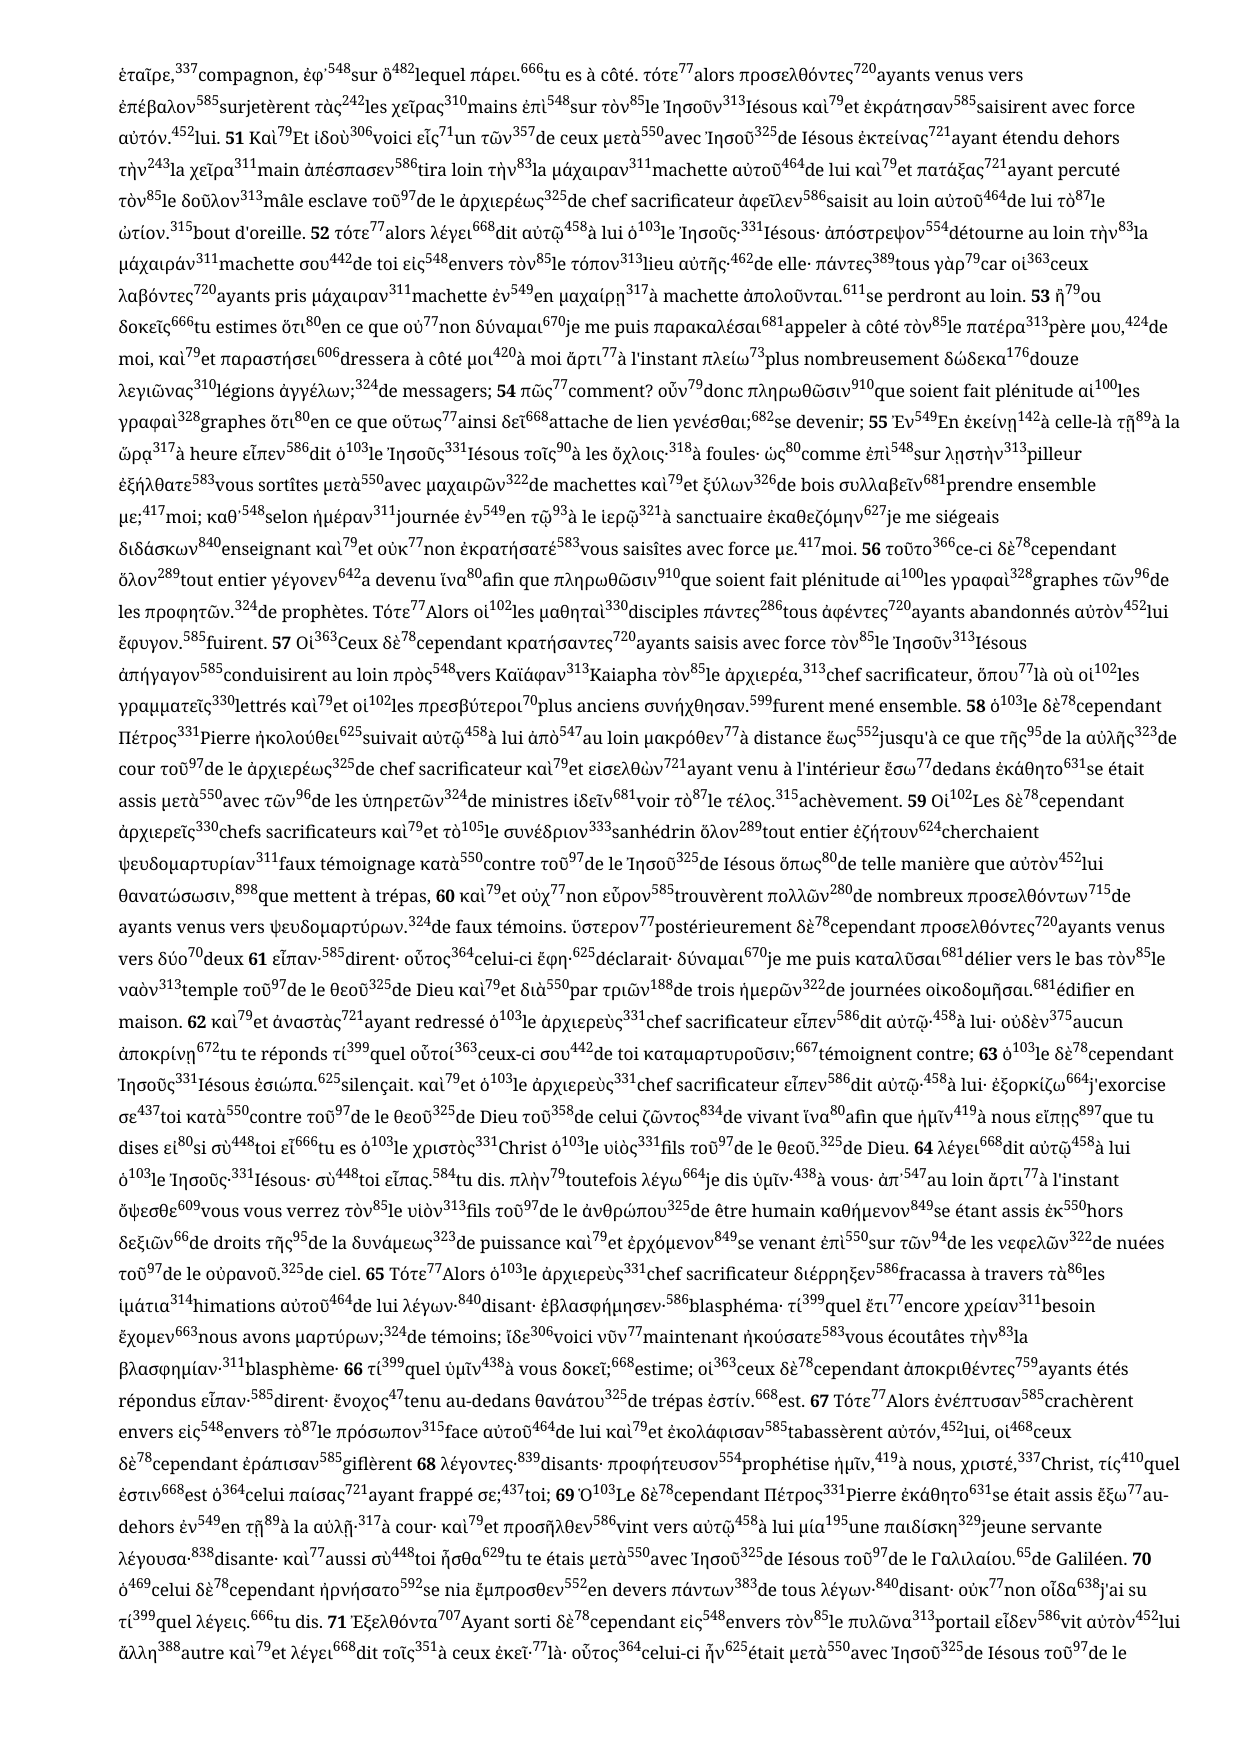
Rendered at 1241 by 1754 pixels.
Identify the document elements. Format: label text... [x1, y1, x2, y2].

text 1 Καὶ79Et ἐγένετο592se devint ὅτε80lorsque ἐτέλεσεν586acheva ὁ103le Ἰησοῦς331Iésous πάντας268tous τοὺς84les λόγους312discours τούτους,137ceux-ci, εἶπεν586dit τοῖς90à les μαθηταῖς318à disciples αὐτοῦ·464de lui· 2 οἴδατε639vous avez su ὅτι80en ce que μετὰ548après δύο176deux ἡμέρας310journées τὸ105le πάσχα333pâque γίνεται,674se devient, καὶ79et ὁ103le υἱὸς331fils τοῦ97de le ἀνθρώπου325de être humain παραδίδοται680est livré εἰς548envers τὸ348ce σταυρωθῆναι.683être crucifié. 3 Τότε77Alors συνήχθησαν599furent mené ensemble οἱ102les ἀρχιερεῖς330chefs sacrificateurs καὶ79et οἱ102les πρεσβύτεροι70plus anciens τοῦ97de le λαοῦ325de peuple εἰς548envers τὴν83la αὐλὴν311cour τοῦ97de le ἀρχιερέως325de chef sacrificateur τοῦ492de celui λεγομένου885de étant dit Καϊάφα325de Kaiapha 4 καὶ79et συνεβουλεύσαντο591se délibérèrent ensemble ἵνα80afin que τὸν85le Ἰησοῦν313Iésous δόλῳ319à fraude κρατήσωσιν898que saisissent avec force καὶ79et ἀποκτείνωσιν·898que tuent catégoriquement· 5 ἔλεγον624disaient δέ·78cependant· μὴ77ne pas ἐν549en τῇ89à la ἑορτῇ,317à fête, ἵνα80afin que μὴ77ne pas θόρυβος331tumulte γένηται905que se devienne ἐν549en τῷ91à le λαῷ.319à peuple. 6 Τοῦ97de Le δὲ78cependant Ἰησοῦ325de Iésous γενομένου734de se ayant devenu ἐν549en Βηθανίᾳ317à Béthanie ἐν549en οἰκίᾳ317à maison d'habitation Σίμωνος325de Simon τοῦ97de le λεπροῦ,16de lépreux, 7 προσῆλθεν586vint vers αὐτῷ458à lui γυνὴ329femme ἔχουσα838ayante ἀλάβαστρον315alabastre μύρου327de onguent βαρυτίμου18de lourd de valeur καὶ79et κατέχεεν586versa de haut en bas ἐπὶ550sur τῆς95de la κεφαλῆς323de tête αὐτοῦ464de lui ἀνακειμένου.861de se couchant de bas en haut. 8 ἰδόντες720ayants vus δὲ78cependant οἱ102les μαθηταὶ330disciples ἠγανάκτησαν585irritèrent beaucoup λέγοντες·839disants· εἰς548envers τί399quel ἡ101la ἀπώλεια329perte complète αὕτη;154celle-ci; 9 ἐδύνατο631se pouvait γὰρ79car τοῦτο366ce-ci πραθῆναι683être vendu πολλοῦ386de nombreux καὶ79et δοθῆναι683être donné πτωχοῖς.58à pauvres. 10 Γνοὺς721Ayant connu δὲ78cependant ὁ103le Ἰησοῦς331Iésous εἶπεν586dit αὐτοῖς·457à eux· τί399quel κόπους312frappements παρέχετε665vous fournissez τῇ89à la γυναικί;317à femme; ἔργον315travail γὰρ79car καλὸν6beau ἠργάσατο592se mit au travail εἰς548envers ἐμέ·417moi· 11 πάντοτε77en tout moment γὰρ79car τοὺς84les πτωχοὺς52pauvres ἔχετε665vous avez μεθ᾽550avec ἑαυτῶν,521de vous-mêmes, ἐμὲ417moi δὲ78cependant οὐ77non πάντοτε77en tout moment ἔχετε·665vous avez· 12 βαλοῦσα719ayante jetée γὰρ79car αὕτη362celle-ci τὸ87le μύρον315onguent τοῦτο140ce-ci ἐπὶ550sur τοῦ99de le σώματός327de corps μου424de moi πρὸς548vers τὸ348ce ἐνταφιάσαι681enterrer με417moi ἐποίησεν.586fit. 13 ἀμὴν304amen λέγω664je dis ὑμῖν,438à vous, ὅπου80là où ἐὰν340si le cas échéant κηρυχθῇ911que soit annoncé τὸ105le εὐαγγέλιον333évangile τοῦτο158ce-ci ἐν549en ὅλῳ275à tout entier τῷ91à le κόσμῳ,319à monde, λαληθήσεται619sera bavardé καὶ77aussi ὃ482lequel ἐποίησεν586fit αὕτη362celle-ci εἰς548envers μνημόσυνον315souvenance αὐτῆς.462de elle. 14 Τότε77Alors πορευθεὶς760ayant été allé εἷς71un τῶν96de les δώδεκα,64de douze, ὁ498celui λεγόμενος891étant dit Ἰούδας331Iouda Ἰσκαριώτης,331Iskariote, πρὸς548vers τοὺς84les ἀρχιερεῖς312chefs sacrificateurs 15 εἶπεν·586dit· τί399quel θέλετέ665vous voulez μοι420à moi δοῦναι,681donner, κἀγὼ431et moi ὑμῖν438à vous παραδώσω602je livrerai αὐτόν;452lui; οἱ468ceux δὲ78cependant ἔστησαν585dressèrent αὐτῷ458à lui τριάκοντα180trente ἀργύρια.314objets d'argents. 16 καὶ79et ἀπὸ547au loin τότε77alors ἐζήτει625cherchait εὐκαιρίαν311moment de bien ἵνα80afin que αὐτὸν452lui παραδῷ.899que livre. 17 Τῇ89à La δὲ78cependant πρώτῃ57à première τῶν98de les ἀζύμων66de sans levains προσῆλθον585vinrent vers οἱ102les μαθηταὶ330disciples τῷ91à le Ἰησοῦ319à Iésous λέγοντες·839disants· ποῦ77où? θέλεις666tu veux ἑτοιμάσωμέν894que nous préparions σοι439à toi φαγεῖν681manger τὸ87le πάσχα;315pâque; 18 ὁ469celui δὲ78cependant εἶπεν·586dit· ὑπάγετε569dirigez en arrière εἰς548envers τὴν83la πόλιν311cité πρὸς548vers τὸν85le δεῖνα373un tel καὶ79et εἴπατε553dites αὐτῷ·458à lui· ὁ103le διδάσκαλος331enseignant λέγει·668dit· ὁ103le καιρός331moment μου424de moi ἐγγύς77proche ἐστιν,668est, πρὸς548vers σὲ437toi ποιῶ664je fais τὸ87le πάσχα315pâque μετὰ550avec τῶν96de les μαθητῶν324de disciples μου.424de moi. 19 καὶ79et ἐποίησαν585firent οἱ102les μαθηταὶ330disciples ὡς80comme συνέταξεν586ordonnança avec αὐτοῖς457à eux ὁ103le Ἰησοῦς331Iésous καὶ79et ἡτοίμασαν585préparèrent τὸ87le πάσχα.315pâque. 20 Ὀψίας63de Tardive δὲ78cependant γενομένης732de se ayante devenue ἀνέκειτο631se couchait de bas en haut μετὰ550avec τῶν96de les δώδεκα.64de douze. 21 καὶ79et ἐσθιόντων833de mangeants αὐτῶν463de eux εἶπεν·586dit· ἀμὴν304amen λέγω664je dis ὑμῖν438à vous ὅτι80en ce que εἷς71un ἐξ550hors ὑμῶν441de vous παραδώσει606livrera με.417moi. 22 καὶ79et λυπούμενοι890étants attristés σφόδρα77véhémentement ἤρξαντο591se originèrent λέγειν689dire αὐτῷ458à lui εἷς71un ἕκαστος·287chacun· μήτι340ne serait-ce que ἐγώ431moi εἰμι,664je suis, κύριε;337Maître; 23 ὁ469celui δὲ78cependant ἀποκριθεὶς760ayant été répondu εἶπεν·586dit· ὁ364celui ἐμβάψας721ayant trempé dedans μετ᾽550avec ἐμοῦ424de moi τὴν83la χεῖρα311main ἐν549en τῷ93à le τρυβλίῳ321à bol οὗτός364celui-ci με417moi παραδώσει.606livrera. 24 ὁ103le μὲν79certes υἱὸς331fils τοῦ97de le ἀνθρώπου325de être humain ὑπάγει668dirige en arrière καθὼς77de haut en bas comme γέγραπται654a été graphé περὶ550autour αὐτοῦ,464de lui, οὐαὶ304Ouai δὲ78cependant τῷ91à le ἀνθρώπῳ319à être humain ἐκείνῳ144à celui-là δι᾽550par οὗ492de lequel ὁ103le υἱὸς331fils τοῦ97de le ἀνθρώπου325de être humain παραδίδοται·680est livré· καλὸν49beau ἦν625était αὐτῷ458à lui εἰ80si οὐκ77non ἐγεννήθη600fut engendré ὁ103le ἄνθρωπος331être humain ἐκεῖνος.156celui-là. 25 ἀποκριθεὶς760ayant été répondu δὲ78cependant Ἰούδας331Iouda ὁ498celui παραδιδοὺς840livrant αὐτὸν452lui εἶπεν·586dit· μήτι340ne serait-ce que ἐγώ431moi εἰμι,664je suis, ῥαββί;337rabbi; λέγει668dit αὐτῷ·458à lui· σὺ448toi εἶπας.584tu dis. 26 Ἐσθιόντων833de Mangeants δὲ78cependant αὐτῶν463de eux λαβὼν721ayant pris ὁ103le Ἰησοῦς331Iésous ἄρτον313pain καὶ79et εὐλογήσας721ayant élogié ἔκλασεν586cassa καὶ79et δοὺς721ayant donné τοῖς90à les μαθηταῖς318à disciples εἶπεν·586dit· λάβετε553prenez φάγετε,553mangez, τοῦτό366ce-ci ἐστιν668est τὸ105le σῶμά333corps μου.424de moi. 27 καὶ79et λαβὼν721ayant pris ποτήριον315récipient à boire καὶ79et εὐχαριστήσας721ayant rendu grâce ἔδωκεν586donna αὐτοῖς457à eux λέγων·840disant· πίετε553buvez ἐξ550hors αὐτοῦ466de lui πάντες,389tous, 28 τοῦτο366ce-ci γάρ79car ἐστιν668est τὸ105le αἷμά333sang μου424de moi τῆς95de la διαθήκης323de disposition τὸ366ce περὶ550autour πολλῶν383de nombreux ἐκχυννόμενον893étant déversé εἰς548envers ἄφεσιν311abandon ἁμαρτιῶν.322de fautes. 29 λέγω664je dis δὲ78cependant ὑμῖν,438à vous, οὐ77non μὴ77ne pas πίω895que je boive ἀπ᾽547au loin ἄρτι77à l'instant ἐκ550hors τούτου152de ce-ci τοῦ99de le γενήματος327de progéniture τῆς95de la ἀμπέλου323de vigne ἕως552jusqu'à ce que τῆς95de la ἡμέρας323de journée ἐκείνης148de celle-là ὅταν77lorsque le cas échéant αὐτὸ454lui πίνω917que je boive μεθ᾽550avec ὑμῶν441de vous καινὸν55nouveau ἐν549en τῇ89à la βασιλείᾳ317à royauté τοῦ97de le πατρός325de père μου.424de moi. 30 Καὶ79Et ὑμνήσαντες720ayants chantés hymne ἐξῆλθον585sortirent εἰς548envers τὸ87le ὄρος315montagne τῶν94de les ἐλαιῶν.322de oliviers. 31 Τότε77Alors λέγει668dit αὐτοῖς457à eux ὁ103le Ἰησοῦς·331Iésous· πάντες389tous ὑμεῖς447vous σκανδαλισθήσεσθε616vous serez scandalisé ἐν549en ἐμοὶ420à moi ἐν549en τῇ89à la νυκτὶ317à nuit ταύτῃ,142à celle-ci, γέγραπται654a été graphé γάρ·79car· πατάξω602je percuterai τὸν85le ποιμένα,313berger, καὶ79et διασκορπισθήσονται618seront dispersé au travers τὰ104les πρόβατα332brebis τῆς95de la ποίμνης.323de bergerie de troupeau. 32 μετὰ548après δὲ78cependant τὸ348ce ἐγερθῆναί683être éveillé με417moi προάξω602je mènerai devant ὑμᾶς436vous εἰς548envers τὴν83la Γαλιλαίαν.311Galilée. 33 ἀποκριθεὶς760ayant été répondu δὲ78cependant ὁ103le Πέτρος331Pierre εἶπεν586dit αὐτῷ·458à lui· εἰ80si πάντες389tous σκανδαλισθήσονται618seront scandalisé ἐν549en σοί,439à toi, ἐγὼ431moi οὐδέποτε77pas cependant à un moment σκανδαλισθήσομαι.615je serai scandalisé. 34 ἔφη625déclarait αὐτῷ458à lui ὁ103le Ἰησοῦς·331Iésous· ἀμὴν304amen λέγω664je dis σοι439à toi ὅτι80en ce que ἐν549en ταύτῃ142à celle-ci τῇ89à la νυκτὶ317à nuit πρὶν80avant ἀλέκτορα313coq φωνῆσαι681sonner de voix τρὶς77trois fois ἀπαρνήσῃ610tu te nieras au loin με.417moi. 35 λέγει668dit αὐτῷ458à lui ὁ103le Πέτρος·331Pierre· κἂν77et si δέῃ921que attache de lien με417moi σὺν549avec σοὶ439à toi ἀποθανεῖν,681mourir loin, οὐ77non μή77ne pas σε437toi ἀπαρνήσομαι.608je me nierai au loin. ὁμοίως77semblablement καὶ77aussi πάντες286tous οἱ102les μαθηταὶ330disciples εἶπαν.585dirent. 36 Τότε77Alors ἔρχεται674se vient μετ᾽550avec αὐτῶν463de eux ὁ103le Ἰησοῦς331Iésous εἰς548envers χωρίον315emplacement λεγόμενον877étant dit Γεθσημανὶ315Gethsémani καὶ79et λέγει668dit τοῖς90à les μαθηταῖς·318à disciples· καθίσατε553asseyez αὐτοῦ77là-même ἕως80jusqu'à ce que [οὗ]492[de lequel] ἀπελθὼν721ayant éloigné ἐκεῖ77là προσεύξωμαι.901que je me prie. 37 καὶ79et παραλαβὼν721ayant pris à côté τὸν85le Πέτρον313Pierre καὶ79et τοὺς84les δύο178deux υἱοὺς312fils Ζεβεδαίου325de Zébédaï ἤρξατο592se origina λυπεῖσθαι692être attristé καὶ79et ἀδημονεῖν.689être troublé. 38 τότε77alors λέγει668dit αὐτοῖς·457à eux· περίλυπός45triste autour ἐστιν668est ἡ101la ψυχή329âme μου424de moi ἕως552jusqu'à ce que θανάτου·325de trépas· μείνατε553restez ὧδε77ici καὶ79et γρηγορεῖτε569vigilez μετ᾽550avec ἐμοῦ.424de moi. 39 Καὶ79Et προελθὼν721ayant venu devant μικρὸν53petit ἔπεσεν586tomba ἐπὶ548sur πρόσωπον315face αὐτοῦ464de lui προσευχόμενος867se priant καὶ79et λέγων·840disant· πάτερ337père μου,424de moi, εἰ80si δυνατόν49puissant ἐστιν,668est, παρελθέτω556passe à côté ἀπ᾽550au loin ἐμοῦ424de moi τὸ87le ποτήριον315récipient à boire τοῦτο·140ce-ci· πλὴν79toutefois οὐχ77non ὡς80comme ἐγὼ431moi θέλω664je veux ἀλλ᾽79mais ὡς80comme σύ.448toi. 40 καὶ79et ἔρχεται674se vient πρὸς548vers τοὺς84les μαθητὰς312disciples καὶ79et εὑρίσκει668trouve αὐτοὺς451eux καθεύδοντας,821dormants de haut en bas, καὶ79et λέγει668dit τῷ91à le Πέτρῳ·319à Pierre· οὕτως77ainsi οὐκ77non ἰσχύσατε583vous eûtes la ténacité μίαν177une ὥραν311heure γρηγορῆσαι681vigiler μετ᾽550avec ἐμοῦ;424de moi; 41 γρηγορεῖτε569vigilez καὶ79et προσεύχεσθε,573que vous vous priez, ἵνα80afin que μὴ77ne pas εἰσέλθητε896que vous veniez à l'intérieur εἰς548envers πειρασμόν·313tentation· τὸ105le μὲν79certes πνεῦμα333souffle πρόθυμον49de promptitude fureur ἡ101la δὲ78cependant σὰρξ329chair ἀσθενής.45infirme. 42 Πάλιν77De nouveau ἐκ550hors δευτέρου67de deuxième ἀπελθὼν721ayant éloigné προσηύξατο592se pria λέγων·840disant· πάτερ337père μου,424de moi, εἰ80si οὐ77non δύναται674se peut τοῦτο366ce-ci παρελθεῖν681passer à côté ἐὰν80si le cas échéant μὴ77ne pas αὐτὸ454lui πίω,895que je boive, γενηθήτω565soit devenu τὸ105le θέλημά333volonté σου.442de toi. 43 καὶ79et ἐλθὼν721ayant venu πάλιν77de nouveau εὗρεν586trouva αὐτοὺς451eux καθεύδοντας,821dormants de haut en bas, ἦσαν624étaient γὰρ79car αὐτῶν463de eux οἱ102les ὀφθαλμοὶ330yeux βεβαρημένοι.812ayants étés alourdis. 44 Καὶ79Et ἀφεὶς721ayant abandonné αὐτοὺς451eux πάλιν77de nouveau ἀπελθὼν721ayant éloigné προσηύξατο592se pria ἐκ550hors τρίτου67de troisième τὸν85le αὐτὸν138même λόγον313discours εἰπὼν721ayant dit πάλιν.77de nouveau. 45 τότε77alors ἔρχεται674se vient πρὸς548vers τοὺς84les μαθητὰς312disciples καὶ79et λέγει668dit αὐτοῖς·457à eux· καθεύδετε665vous dormez de haut en bas [τὸ]87[le] λοιπὸν375restant καὶ79et ἀναπαύεσθε·671vous vous pausez de bas en haut· ἰδοὺ306voici ἤγγικεν642a approché ἡ101la ὥρα329heure καὶ79et ὁ103le υἱὸς331fils τοῦ97de le ἀνθρώπου325de être humain παραδίδοται680est livré εἰς548envers χεῖρας310mains ἁμαρτωλῶν.64de fauteurs. 46 ἐγείρεσθε577soyez éveillés ἄγωμεν·916que nous conduisions· ἰδοὺ306voici ἤγγικεν642a approché ὁ364celui παραδιδούς840livrant με.417moi. 47 Καὶ79Et ἔτι77encore αὐτοῦ464de lui λαλοῦντος834de bavardant ἰδοὺ306voici Ἰούδας331Iouda εἷς71un τῶν96de les δώδεκα64de douze ἦλθεν586vint καὶ79et μετ᾽550avec αὐτοῦ464de lui ὄχλος331foule πολὺς287nombreux μετὰ550avec μαχαιρῶν322de machettes καὶ79et ξύλων326de bois ἀπὸ550au loin τῶν96de les ἀρχιερέων324de chefs sacrificateurs καὶ79et πρεσβυτέρων64de plus anciens τοῦ97de le λαοῦ.325de peuple. 48 ὁ364celui δὲ78cependant παραδιδοὺς840livrant αὐτὸν452lui ἔδωκεν586donna αὐτοῖς457à eux σημεῖον315signe λέγων·840disant· ὃν480lequel ἂν340le cas échéant φιλήσω895que j'affectionne αὐτός469lui ἐστιν,668est, κρατήσατε553saisissez avec force αὐτόν.452lui. 49 καὶ79et εὐθέως77directement προσελθὼν721ayant venu vers τῷ91à le Ἰησοῦ319à Iésous εἶπεν·586dit· χαῖρε,308sois de joie, ῥαββί,337rabbi, καὶ79et κατεφίλησεν586affectionna de haut en bas αὐτόν.452lui. 50 ὁ103le δὲ78cependant Ἰησοῦς331Iésous εἶπεν586dit αὐτῷ·458à lui· ἑταῖρε,337compagnon, ἐφ᾽548sur ὃ482lequel πάρει.666tu es à côté. τότε77alors προσελθόντες720ayants venus vers ἐπέβαλον585surjetèrent τὰς242les χεῖρας310mains ἐπὶ548sur τὸν85le Ἰησοῦν313Iésous καὶ79et ἐκράτησαν585saisirent avec force αὐτόν.452lui. 51 Καὶ79Et ἰδοὺ306voici εἷς71un τῶν357de ceux μετὰ550avec Ἰησοῦ325de Iésous ἐκτείνας721ayant étendu dehors τὴν243la χεῖρα311main ἀπέσπασεν586tira loin τὴν83la μάχαιραν311machette αὐτοῦ464de lui καὶ79et πατάξας721ayant percuté τὸν85le δοῦλον313mâle esclave τοῦ97de le ἀρχιερέως325de chef sacrificateur ἀφεῖλεν586saisit au loin αὐτοῦ464de lui τὸ87le ὠτίον.315bout d'oreille. 52 τότε77alors λέγει668dit αὐτῷ458à lui ὁ103le Ἰησοῦς·331Iésous· ἀπόστρεψον554détourne au loin τὴν83la μάχαιράν311machette σου442de toi εἰς548envers τὸν85le τόπον313lieu αὐτῆς·462de elle· πάντες389tous γὰρ79car οἱ363ceux λαβόντες720ayants pris μάχαιραν311machette ἐν549en μαχαίρῃ317à machette ἀπολοῦνται.611se perdront au loin. 53 ἢ79ou δοκεῖς666tu estimes ὅτι80en ce que οὐ77non δύναμαι670je me puis παρακαλέσαι681appeler à côté τὸν85le πατέρα313père μου,424de moi, καὶ79et παραστήσει606dressera à côté μοι420à moi ἄρτι77à l'instant πλείω73plus nombreusement δώδεκα176douze λεγιῶνας310légions ἀγγέλων;324de messagers; 54 πῶς77comment? οὖν79donc πληρωθῶσιν910que soient fait plénitude αἱ100les γραφαὶ328graphes ὅτι80en ce que οὕτως77ainsi δεῖ668attache de lien γενέσθαι;682se devenir; 55 Ἐν549En ἐκείνῃ142à celle-là τῇ89à la ὥρᾳ317à heure εἶπεν586dit ὁ103le Ἰησοῦς331Iésous τοῖς90à les ὄχλοις·318à foules· ὡς80comme ἐπὶ548sur λῃστὴν313pilleur ἐξήλθατε583vous sortîtes μετὰ550avec μαχαιρῶν322de machettes καὶ79et ξύλων326de bois συλλαβεῖν681prendre ensemble με;417moi; καθ᾽548selon ἡμέραν311journée ἐν549en τῷ93à le ἱερῷ321à sanctuaire ἐκαθεζόμην627je me siégeais διδάσκων840enseignant καὶ79et οὐκ77non ἐκρατήσατέ583vous saisîtes avec force με.417moi. 56 τοῦτο366ce-ci δὲ78cependant ὅλον289tout entier γέγονεν642a devenu ἵνα80afin que πληρωθῶσιν910que soient fait plénitude αἱ100les γραφαὶ328graphes τῶν96de les προφητῶν.324de prophètes. Τότε77Alors οἱ102les μαθηταὶ330disciples πάντες286tous ἀφέντες720ayants abandonnés αὐτὸν452lui ἔφυγον.585fuirent. 57 Οἱ363Ceux δὲ78cependant κρατήσαντες720ayants saisis avec force τὸν85le Ἰησοῦν313Iésous ἀπήγαγον585conduisirent au loin πρὸς548vers Καϊάφαν313Kaiapha τὸν85le ἀρχιερέα,313chef sacrificateur, ὅπου77là où οἱ102les γραμματεῖς330lettrés καὶ79et οἱ102les πρεσβύτεροι70plus anciens συνήχθησαν.599furent mené ensemble. 58 ὁ103le δὲ78cependant Πέτρος331Pierre ἠκολούθει625suivait αὐτῷ458à lui ἀπὸ547au loin μακρόθεν77à distance ἕως552jusqu'à ce que τῆς95de la αὐλῆς323de cour τοῦ97de le ἀρχιερέως325de chef sacrificateur καὶ79et εἰσελθὼν721ayant venu à l'intérieur ἔσω77dedans ἐκάθητο631se était assis μετὰ550avec τῶν96de les ὑπηρετῶν324de ministres ἰδεῖν681voir τὸ87le τέλος.315achèvement. 59 Οἱ102Les δὲ78cependant ἀρχιερεῖς330chefs sacrificateurs καὶ79et τὸ105le συνέδριον333sanhédrin ὅλον289tout entier ἐζήτουν624cherchaient ψευδομαρτυρίαν311faux témoignage κατὰ550contre τοῦ97de le Ἰησοῦ325de Iésous ὅπως80de telle manière que αὐτὸν452lui θανατώσωσιν,898que mettent à trépas, 60 καὶ79et οὐχ77non εὗρον585trouvèrent πολλῶν280de nombreux προσελθόντων715de ayants venus vers ψευδομαρτύρων.324de faux témoins. ὕστερον77postérieurement δὲ78cependant προσελθόντες720ayants venus vers δύο70deux 61 εἶπαν·585dirent· οὗτος364celui-ci ἔφη·625déclarait· δύναμαι670je me puis καταλῦσαι681délier vers le bas τὸν85le ναὸν313temple τοῦ97de le θεοῦ325de Dieu καὶ79et διὰ550par τριῶν188de trois ἡμερῶν322de journées οἰκοδομῆσαι.681édifier en maison. 62 καὶ79et ἀναστὰς721ayant redressé ὁ103le ἀρχιερεὺς331chef sacrificateur εἶπεν586dit αὐτῷ·458à lui· οὐδὲν375aucun ἀποκρίνῃ672tu te réponds τί399quel οὗτοί363ceux-ci σου442de toi καταμαρτυροῦσιν;667témoignent contre; 63 ὁ103le δὲ78cependant Ἰησοῦς331Iésous ἐσιώπα.625silençait. καὶ79et ὁ103le ἀρχιερεὺς331chef sacrificateur εἶπεν586dit αὐτῷ·458à lui· ἐξορκίζω664j'exorcise σε437toi κατὰ550contre τοῦ97de le θεοῦ325de Dieu τοῦ358de celui ζῶντος834de vivant ἵνα80afin que ἡμῖν419à nous εἴπῃς897que tu dises εἰ80si σὺ448toi εἶ666tu es ὁ103le χριστὸς331Christ ὁ103le υἱὸς331fils τοῦ97de le θεοῦ.325de Dieu. 64 λέγει668dit αὐτῷ458à lui ὁ103le Ἰησοῦς·331Iésous· σὺ448toi εἶπας.584tu dis. πλὴν79toutefois λέγω664je dis ὑμῖν·438à vous· ἀπ᾽547au loin ἄρτι77à l'instant ὄψεσθε609vous vous verrez τὸν85le υἱὸν313fils τοῦ97de le ἀνθρώπου325de être humain καθήμενον849se étant assis ἐκ550hors δεξιῶν66de droits τῆς95de la δυνάμεως323de puissance καὶ79et ἐρχόμενον849se venant ἐπὶ550sur τῶν94de les νεφελῶν322de nuées τοῦ97de le οὐρανοῦ.325de ciel. 65 Τότε77Alors ὁ103le ἀρχιερεὺς331chef sacrificateur διέρρηξεν586fracassa à travers τὰ86les ἱμάτια314himations αὐτοῦ464de lui λέγων·840disant· ἐβλασφήμησεν·586blasphéma· τί399quel ἔτι77encore χρείαν311besoin ἔχομεν663nous avons μαρτύρων;324de témoins; ἴδε306voici νῦν77maintenant ἠκούσατε583vous écoutâtes τὴν83la βλασφημίαν·311blasphème· 66 τί399quel ὑμῖν438à vous δοκεῖ;668estime; οἱ363ceux δὲ78cependant ἀποκριθέντες759ayants étés répondus εἶπαν·585dirent· ἔνοχος47tenu au-dedans θανάτου325de trépas ἐστίν.668est. 67 Τότε77Alors ἐνέπτυσαν585crachèrent envers εἰς548envers τὸ87le πρόσωπον315face αὐτοῦ464de lui καὶ79et ἐκολάφισαν585tabassèrent αὐτόν,452lui, οἱ468ceux δὲ78cependant ἐράπισαν585giflèrent 68 λέγοντες·839disants· προφήτευσον554prophétise ἡμῖν,419à nous, χριστέ,337Christ, τίς410quel ἐστιν668est ὁ364celui παίσας721ayant frappé σε;437toi; 69 Ὁ103Le δὲ78cependant Πέτρος331Pierre ἐκάθητο631se était assis ἔξω77au-dehors ἐν549en τῇ89à la αὐλῇ·317à cour· καὶ79et προσῆλθεν586vint vers αὐτῷ458à lui μία195une παιδίσκη329jeune servante λέγουσα·838disante· καὶ77aussi σὺ448toi ἦσθα629tu te étais μετὰ550avec Ἰησοῦ325de Iésous τοῦ97de le Γαλιλαίου.65de Galiléen. 70 ὁ469celui δὲ78cependant ἠρνήσατο592se nia ἔμπροσθεν552en devers πάντων383de tous λέγων·840disant· οὐκ77non οἶδα638j'ai su τί399quel λέγεις.666tu dis. 71 Ἐξελθόντα707Ayant sorti δὲ78cependant εἰς548envers τὸν85le πυλῶνα313portail εἶδεν586vit αὐτὸν452lui ἄλλη388autre καὶ79et λέγει668dit τοῖς351à ceux ἐκεῖ·77là· οὗτος364celui-ci ἦν625était μετὰ550avec Ἰησοῦ325de Iésous τοῦ97de le Ναζωραίου.325de Nazoréen. 72 καὶ79et πάλιν77de nouveau ἠρνήσατο592se nia μετὰ550avec ὅρκου325de serment ὅτι80en ce que οὐκ77non οἶδα638j'ai su τὸν85le ἄνθρωπον.313être humain. 73 Μετὰ548Après μικρὸν55petit δὲ78cependant προσελθόντες720ayants venus vers οἱ363ceux ἑστῶτες782ayants dressés εἶπον585dirent τῷ91à le Πέτρῳ·319à Pierre· ἀληθῶς77vraiment καὶ77aussi σὺ448toi ἐξ550hors αὐτῶν463de eux εἶ,666tu es, καὶ77aussi γὰρ79car ἡ101la λαλιά329bavardage σου442de toi δῆλόν53évident σε437toi ποιεῖ.668fait. 74 τότε77alors ἤρξατο592se origina καταθεματίζειν689anathématiser de haut en bas καὶ79et ὀμνύειν689jurer ὅτι80en ce que οὐκ77non οἶδα638j'ai su τὸν85le ἄνθρωπον.313être humain. καὶ79et εὐθέως77directement ἀλέκτωρ331coq ἐφώνησεν.586sonna de voix. 75 καὶ79et ἐμνήσθη600fut mémorisé ὁ103le Πέτρος331Pierre τοῦ99de le ῥήματος327de oral Ἰησοῦ325de Iésous εἰρηκότος778de ayant dit ὅτι80en ce que πρὶν80avant ἀλέκτορα313coq φωνῆσαι681sonner de voix τρὶς77trois fois ἀπαρνήσῃ610tu te nieras au loin με·417moi· καὶ79et ἐξελθὼν721ayant sorti ἔξω77au-dehors ἔκλαυσεν586pleura πικρῶς.77amèrement. [118, 59, 1181, 1665]
